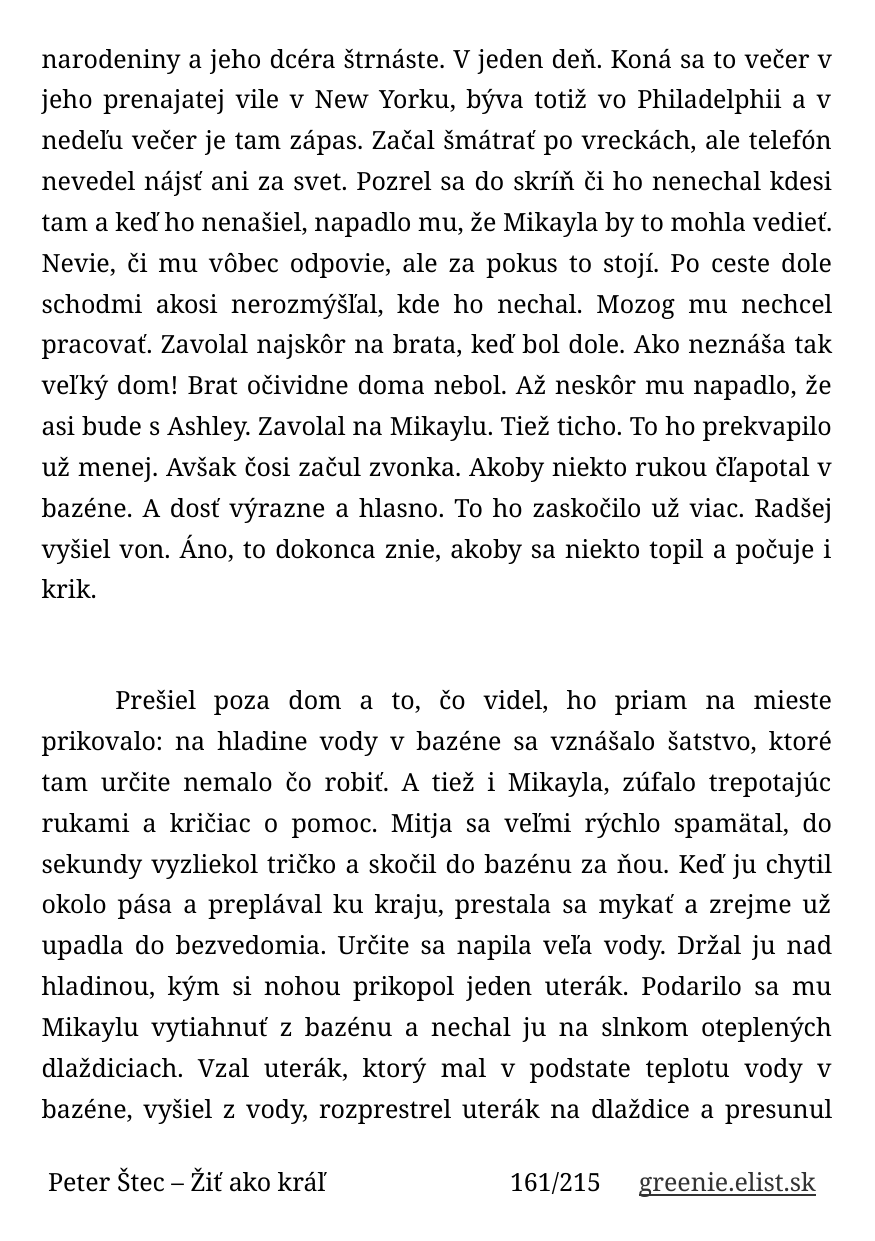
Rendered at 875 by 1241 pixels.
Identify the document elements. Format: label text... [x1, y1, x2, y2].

text Prešiel poza dom a to, čo videl, ho priam na mieste prikovalo: na hladine vody v bazéne sa vznášalo šatstvo, ktoré tam určite nemalo čo robiť. A tiež i Mikayla, zúfalo trepotajúc rukami a kričiac o pomoc. Mitja sa veľmi rýchlo spamätal, do sekundy vyzliekol tričko a skočil do bazénu za ňou. Keď ju chytil okolo pása a preplával ku kraju, prestala sa mykať a zrejme už upadla do bezvedomia. Určite sa napila veľa vody. Držal ju nad hladinou, kým si nohou prikopol jeden uterák. Podarilo sa mu Mikaylu vytiahnuť z bazénu a nechal ju na slnkom oteplených dlaždiciach. Vzal uterák, ktorý mal v podstate teplotu vody v bazéne, vyšiel z vody, rozprestrel uterák na dlaždice a presunul [41, 683, 833, 1125]
text narodeniny a jeho dcéra štrnáste. V jeden deň. Koná sa to večer v jeho prenajatej vile v New Yorku, býva totiž vo Philadelphii a v nedeľu večer je tam zápas. Začal šmátrať po vreckách, ale telefón nevedel nájsť ani za svet. Pozrel sa do skríň či ho nenechal kdesi tam a keď ho nenašiel, napadlo mu, že Mikayla by to mohla vedieť. Nevie, či mu vôbec odpovie, ale za pokus to stojí. Po ceste dole schodmi akosi nerozmýšľal, kde ho nechal. Mozog mu nechcel pracovať. Zavolal najskôr na brata, keď bol dole. Ako neznáša tak veľký dom! Brat očividne doma nebol. Až neskôr mu napadlo, že asi bude s Ashley. Zavolal na Mikaylu. Tiež ticho. To ho prekvapilo už menej. Avšak čosi začul zvonka. Akoby niekto rukou čľapotal v bazéne. A dosť výrazne a hlasno. To ho zaskočilo už viac. Radšej vyšiel von. Áno, to dokonca znie, akoby sa niekto topil a počuje i krik. [41, 41, 833, 606]
